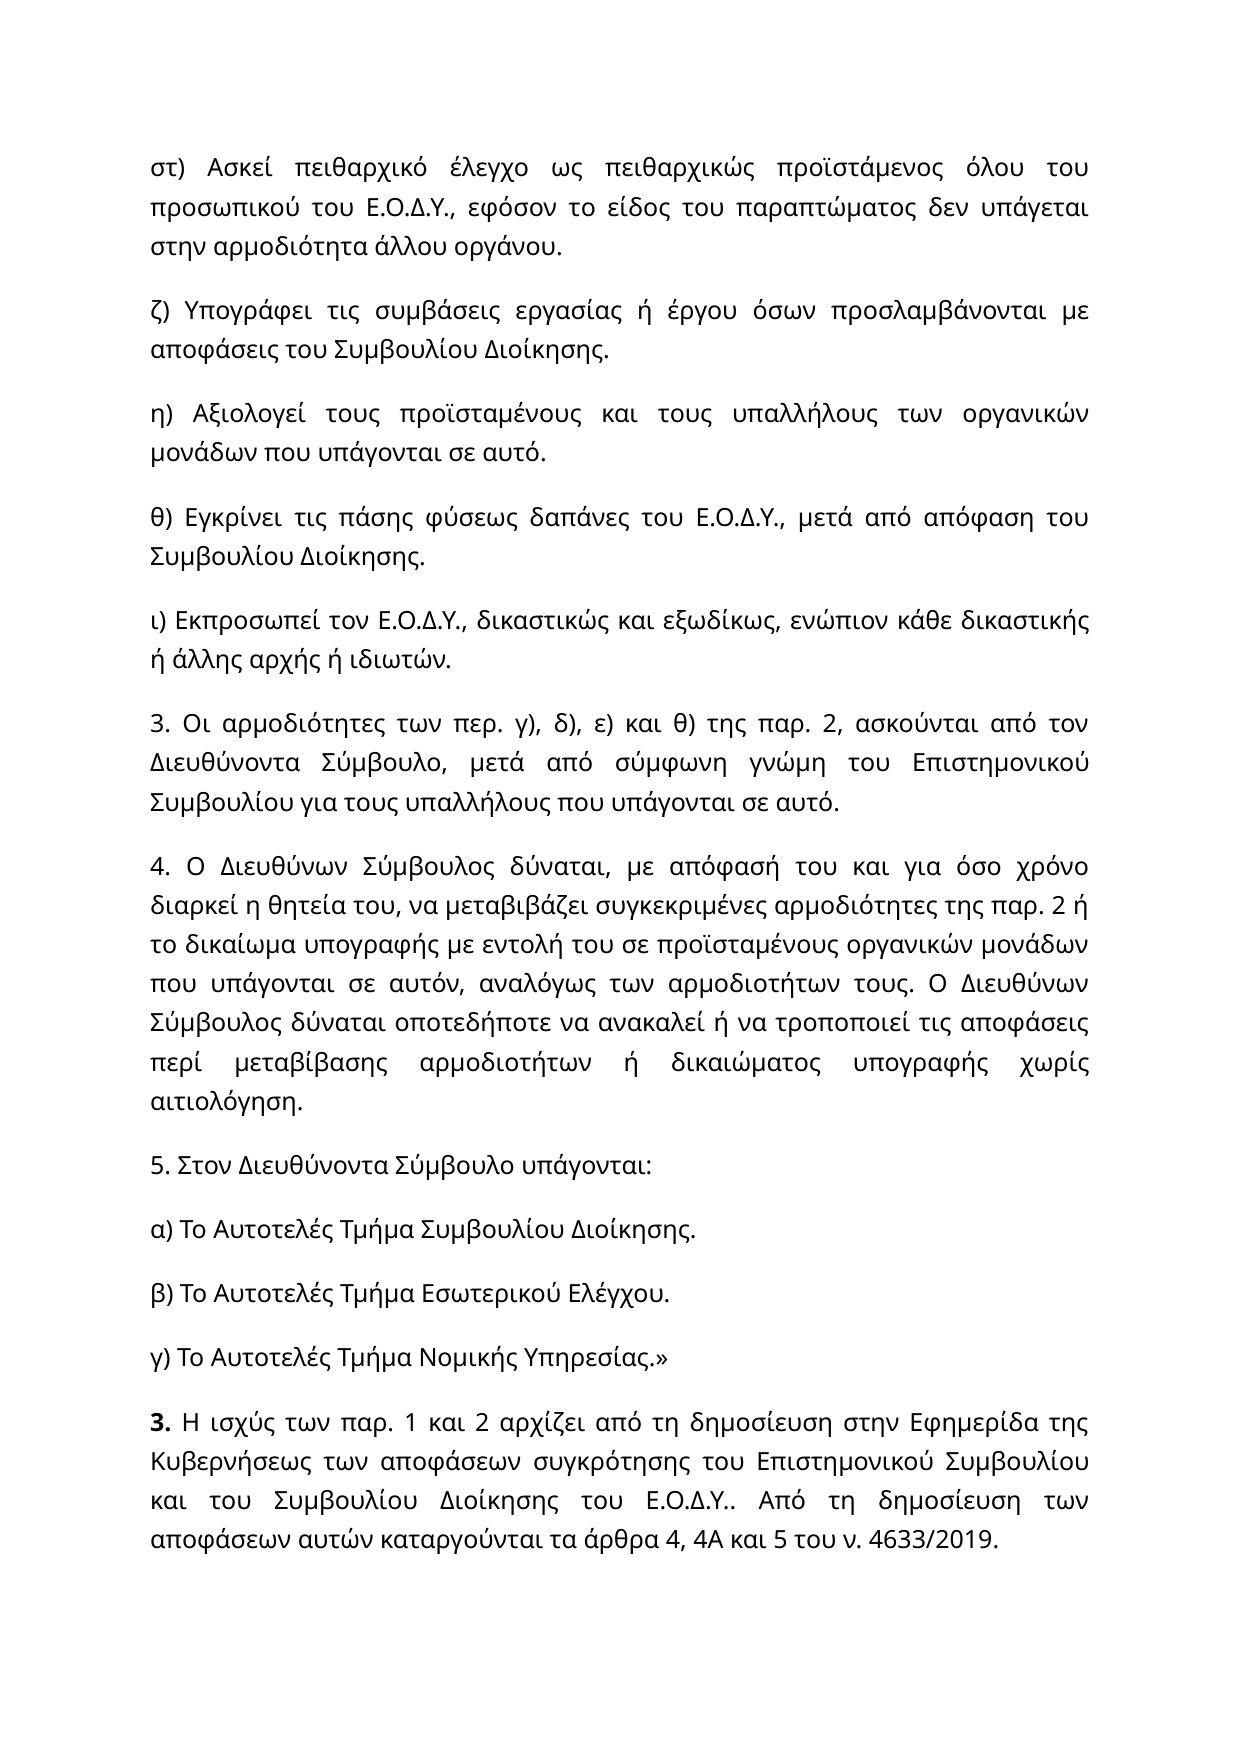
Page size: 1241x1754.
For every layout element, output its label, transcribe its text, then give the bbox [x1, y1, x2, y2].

text στ) Ασκεί πειθαρχικό έλεγχο ως πειθαρχικώς προϊστάμενος όλου του προσωπικού του Ε.Ο.Δ.Υ., εφόσον το είδος του παραπτώματος δεν υπάγεται στην αρμοδιότητα άλλου οργάνου. [150, 150, 1090, 262]
text ι) Εκπροσωπεί τον Ε.Ο.Δ.Υ., δικαστικώς και εξωδίκως, ενώπιον κάθε δικαστικής ή άλλης αρχής ή ιδιωτών. [150, 602, 1090, 676]
text γ) Το Αυτοτελές Τμήμα Νομικής Υπηρεσίας.» [150, 1340, 1090, 1374]
text 4. Ο Διευθύνων Σύμβουλος δύναται, με απόφασή του και για όσο χρόνο διαρκεί η θητεία του, να μεταβιβάζει συγκεκριμένες αρμοδιότητες της παρ. 2 ή το δικαίωμα υπογραφής με εντολή του σε προϊσταμένους οργανικών μονάδων που υπάγονται σε αυτόν, αναλόγως των αρμοδιοτήτων τους. Ο Διευθύνων Σύμβουλος δύναται οποτεδήποτε να ανακαλεί ή να τροποποιεί τις αποφάσεις περί μεταβίβασης αρμοδιοτήτων ή δικαιώματος υπογραφής χωρίς αιτιολόγηση. [150, 848, 1090, 1117]
text θ) Εγκρίνει τις πάσης φύσεως δαπάνες του Ε.Ο.Δ.Υ., μετά από απόφαση του Συμβουλίου Διοίκησης. [150, 499, 1090, 572]
text 5. Στον Διευθύνοντα Σύμβουλο υπάγονται: [150, 1147, 1090, 1182]
text η) Αξιολογεί τους προϊσταμένους και τους υπαλλήλους των οργανικών μονάδων που υπάγονται σε αυτό. [150, 396, 1090, 469]
text 3. H ισχύς των παρ. 1 και 2 αρχίζει από τη δημοσίευση στην Εφημερίδα της Κυβερνήσεως των αποφάσεων συγκρότησης του Επιστημονικού Συμβουλίου και του Συμβουλίου Διοίκησης του Ε.Ο.Δ.Υ.. Από τη δημοσίευση των αποφάσεων αυτών καταργούνται τα άρθρα 4, 4Α και 5 του ν. 4633/2019. [150, 1404, 1090, 1556]
text α) Το Αυτοτελές Τμήμα Συμβουλίου Διοίκησης. [150, 1212, 1090, 1246]
text ζ) Υπογράφει τις συμβάσεις εργασίας ή έργου όσων προσλαμβάνονται με αποφάσεις του Συμβουλίου Διοίκησης. [150, 292, 1090, 366]
text β) Το Αυτοτελές Τμήμα Εσωτερικού Ελέγχου. [150, 1276, 1090, 1310]
text 3. Οι αρμοδιότητες των περ. γ), δ), ε) και θ) της παρ. 2, ασκούνται από τον Διευθύνοντα Σύμβουλο, μετά από σύμφωνη γνώμη του Επιστημονικού Συμβουλίου για τους υπαλλήλους που υπάγονται σε αυτό. [150, 706, 1090, 818]
